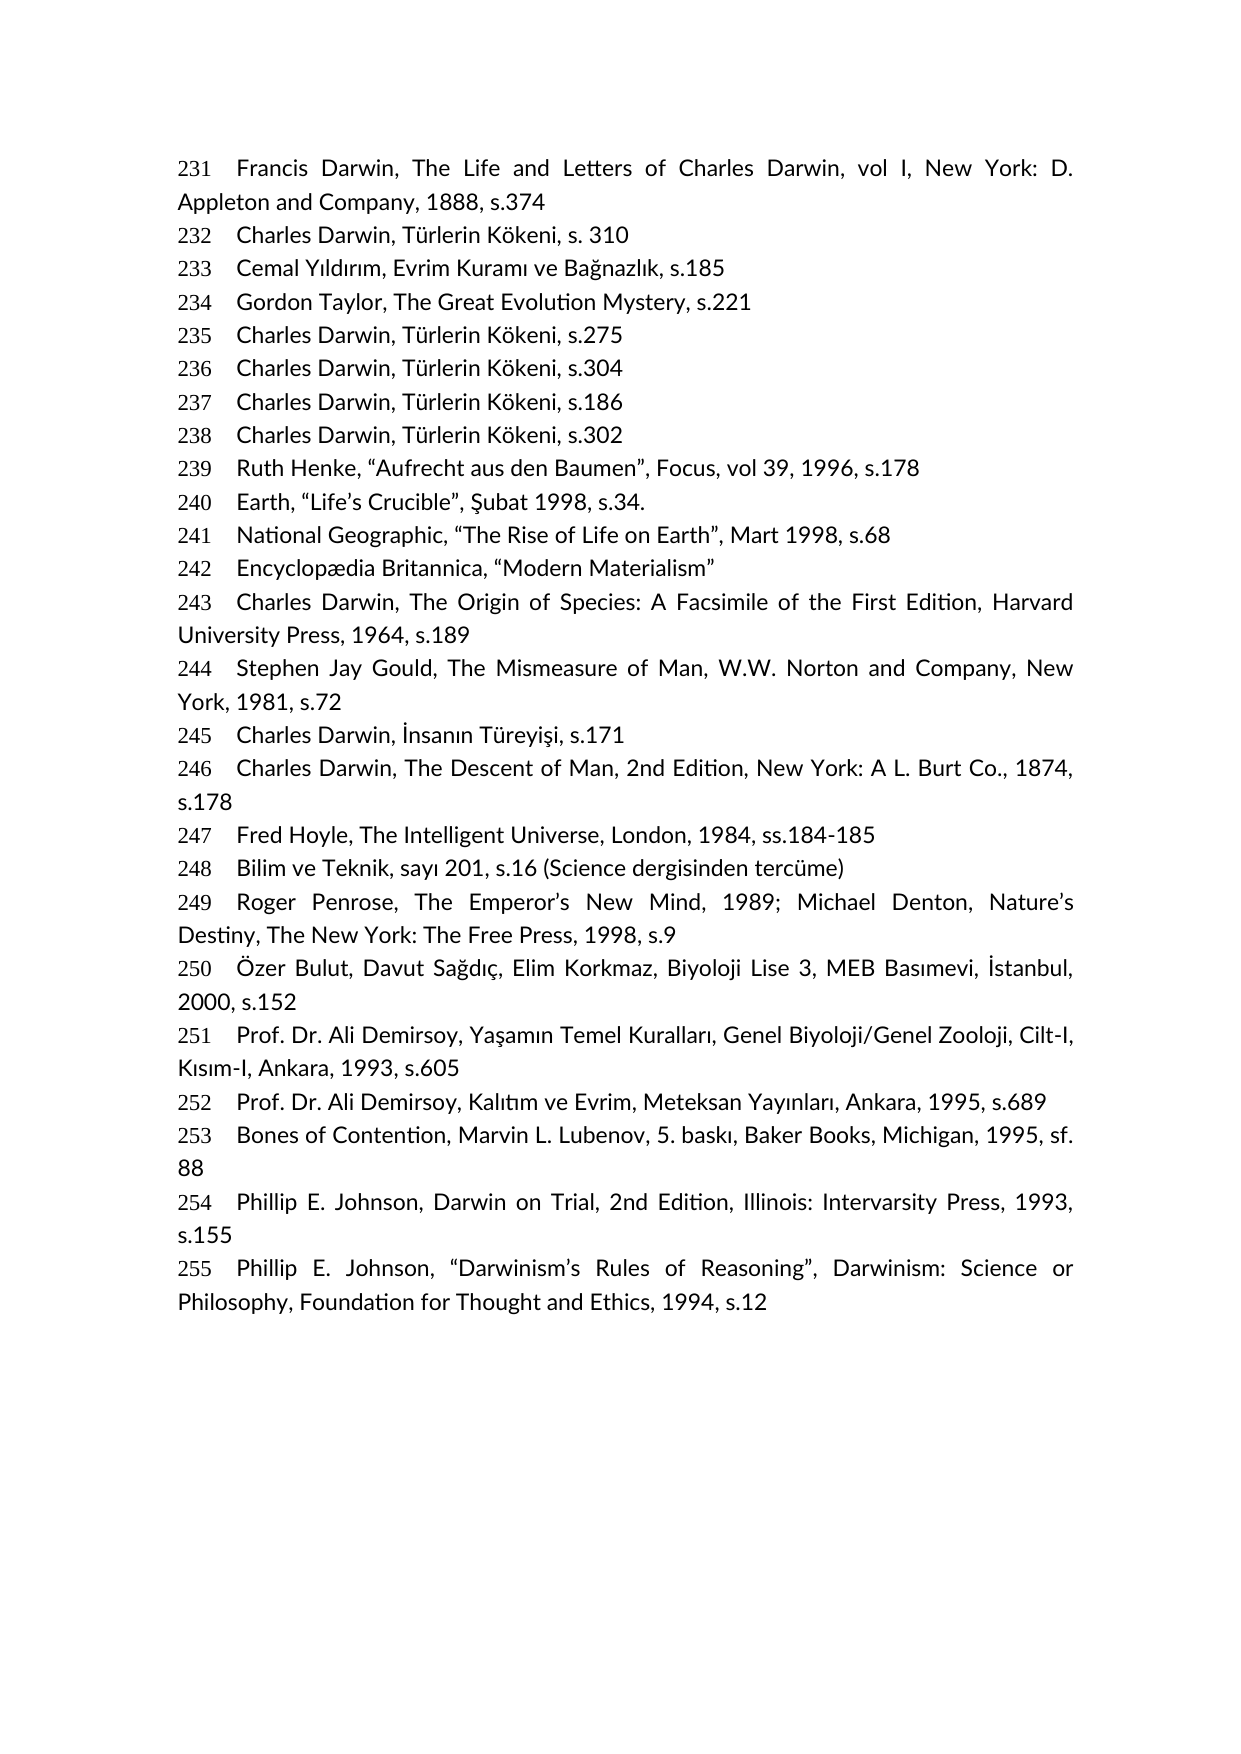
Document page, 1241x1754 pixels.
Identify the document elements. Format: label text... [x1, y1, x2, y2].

list Özer Bulut, Davut Sağdıç, Elim Korkmaz, Biyoloji Lise 3, MEB Basımevi, İstanbul, 2000, s.152 [177, 950, 1075, 1017]
list Fred Hoyle, The Intelligent Universe, London, 1984, ss.184-185 [177, 817, 1075, 850]
list Ruth Henke, “Aufrecht aus den Baumen”, Focus, vol 39, 1996, s.178 [177, 450, 1075, 483]
list Charles Darwin, Türlerin Kökeni, s. 310 [177, 217, 1075, 250]
list Prof. Dr. Ali Demirsoy, Kalıtım ve Evrim, Meteksan Yayınları, Ankara, 1995, s.689 [177, 1083, 1075, 1117]
list Charles Darwin, Türlerin Kökeni, s.304 [177, 350, 1075, 383]
list Bones of Contention, Marvin L. Lubenov, 5. baskı, Baker Books, Michigan, 1995, sf. 88 [177, 1117, 1075, 1183]
list Stephen Jay Gould, The Mismeasure of Man, W.W. Norton and Company, New York, 1981, s.72 [177, 650, 1075, 717]
list Earth, “Life’s Crucible”, Şubat 1998, s.34. [177, 483, 1075, 517]
list Charles Darwin, The Origin of Species: A Facsimile of the First Edition, Harvard University Press, 1964, s.189 [177, 583, 1075, 650]
list Charles Darwin, Türlerin Kökeni, s.186 [177, 383, 1075, 417]
list Phillip E. Johnson, “Darwinism’s Rules of Reasoning”, Darwinism: Science or Philosophy, Foundation for Thought and Ethics, 1994, s.12 [177, 1250, 1075, 1317]
list Gordon Taylor, The Great Evolution Mystery, s.221 [177, 283, 1075, 317]
list Charles Darwin, The Descent of Man, 2nd Edition, New York: A L. Burt Co., 1874, s.178 [177, 750, 1075, 817]
list Bilim ve Teknik, sayı 201, s.16 (Science dergisinden tercüme) [177, 850, 1075, 883]
list Phillip E. Johnson, Darwin on Trial, 2nd Edition, Illinois: Intervarsity Press, 1993, s.155 [177, 1183, 1075, 1250]
list Charles Darwin, Türlerin Kökeni, s.275 [177, 317, 1075, 350]
list Cemal Yıldırım, Evrim Kuramı ve Bağnazlık, s.185 [177, 250, 1075, 283]
list Charles Darwin, Türlerin Kökeni, s.302 [177, 417, 1075, 450]
list National Geographic, “The Rise of Life on Earth”, Mart 1998, s.68 [177, 517, 1075, 550]
list Prof. Dr. Ali Demirsoy, Yaşamın Temel Kuralları, Genel Biyoloji/Genel Zooloji, Cilt-I, Kısım-I, Ankara, 1993, s.605 [177, 1017, 1075, 1083]
list Charles Darwin, İnsanın Türeyişi, s.171 [177, 717, 1075, 750]
list Roger Penrose, The Emperor’s New Mind, 1989; Michael Denton, Nature’s Destiny, The New York: The Free Press, 1998, s.9 [177, 883, 1075, 950]
list Encyclopædia Britannica, “Modern Materialism” [177, 550, 1075, 583]
list Francis Darwin, The Life and Letters of Charles Darwin, vol I, New York: D. Appleton and Company, 1888, s.374 [177, 150, 1075, 217]
